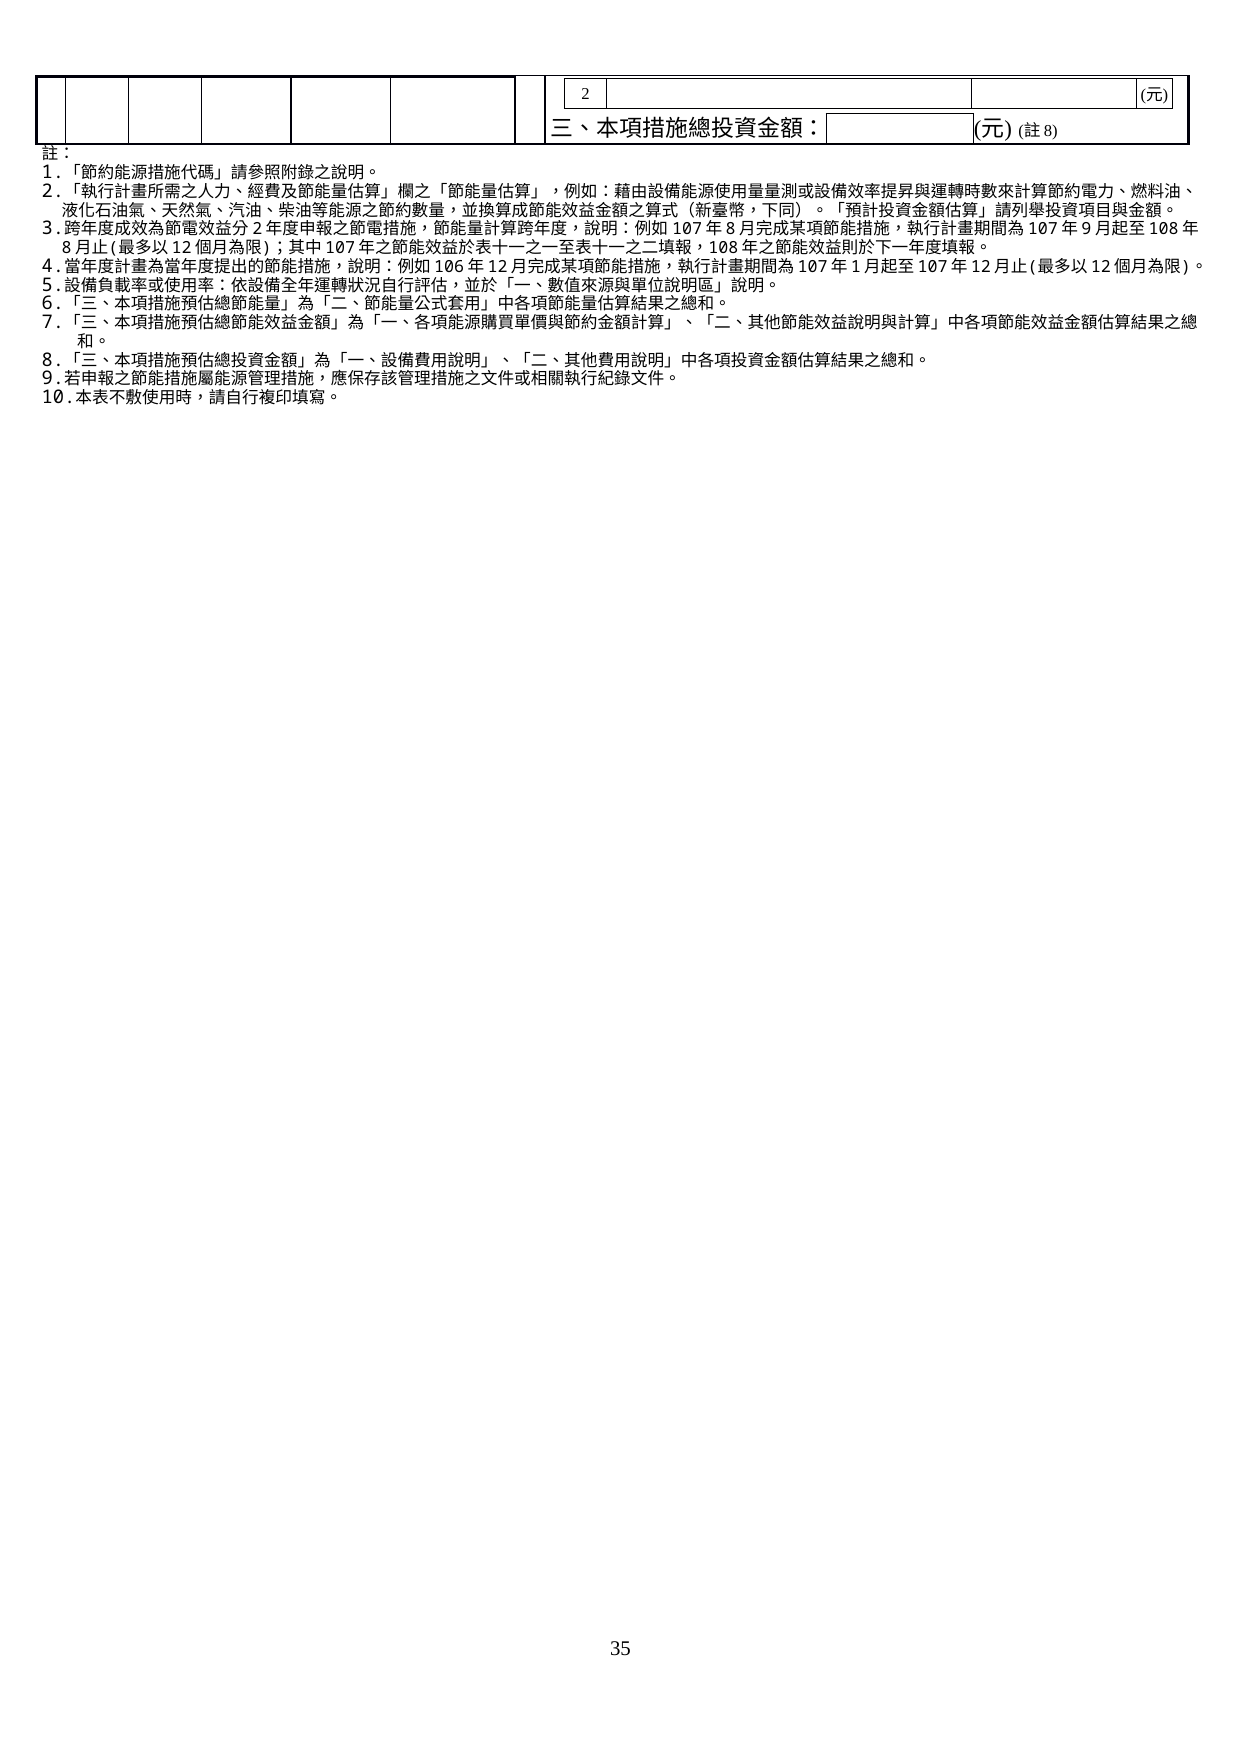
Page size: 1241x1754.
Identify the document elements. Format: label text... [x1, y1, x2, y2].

table_cell [391, 78, 514, 143]
table_header (元) (註8) [974, 113, 1162, 143]
table_cell [38, 78, 65, 143]
table_header [827, 114, 973, 143]
list 「三、本項措施預估總節能量」為「二、節能量公式套用」中各項節能量估算結果之總和。 [41, 295, 1199, 313]
table_cell (元) [1137, 79, 1172, 108]
list 若申報之節能措施屬能源管理措施，應保存該管理措施之文件或相關執行紀錄文件。 [41, 370, 1199, 388]
table_cell [972, 79, 1136, 108]
table_cell [292, 78, 390, 143]
table_cell [516, 76, 544, 143]
table_cell [546, 76, 1187, 143]
list 「三、本項措施預估總投資金額」為「一、設備費用說明」、「二、其他費用說明」中各項投資金額估算結果之總和。 [41, 351, 1199, 370]
list 當年度計畫為當年度提出的節能措施，說明：例如106年12月完成某項節能措施，執行計畫期間為107年1月起至107年12月止(最多以12個月為限)。 [41, 257, 1199, 276]
table_cell [66, 78, 128, 143]
table_cell 2 [565, 79, 606, 108]
table_cell [607, 79, 971, 108]
list 「節約能源措施代碼」請參照附錄之說明。 [41, 163, 1199, 182]
table_cell [202, 78, 290, 143]
list 跨年度成效為節電效益分2年度申報之節電措施，節能量計算跨年度，說明：例如107年8月完成某項節能措施，執行計畫期間為107年9月起至108年8月止(最多以12個月為限)；其中107年之節能效益於表十一之一至表十一之二填報，108年之節能效益則於下一年度填報。 [41, 220, 1199, 257]
list 本表不敷使用時，請自行複印填寫。 [41, 388, 1199, 407]
table_cell [129, 78, 201, 143]
list 「三、本項措施預估總節能效益金額」為「一、各項能源購買單價與節約金額計算」、「二、其他節能效益說明與計算」中各項節能效益金額估算結果之總和。 [41, 313, 1199, 351]
table_header 三、本項措施總投資金額： [551, 113, 826, 143]
text 註： [41, 145, 1199, 163]
list 「執行計畫所需之人力、經費及節能量估算」欄之「節能量估算」，例如：藉由設備能源使用量量測或設備效率提昇與運轉時數來計算節約電力、燃料油、液化石油氣、天然氣、汽油、柴油等能源之節約數量，並換算成節能效益金額之算式（新臺幣，下同）。「預計投資金額估算」請列舉投資項目與金額。 [41, 182, 1199, 220]
list 設備負載率或使用率：依設備全年運轉狀況自行評估，並於「一、數值來源與單位說明區」說明。 [41, 276, 1199, 295]
